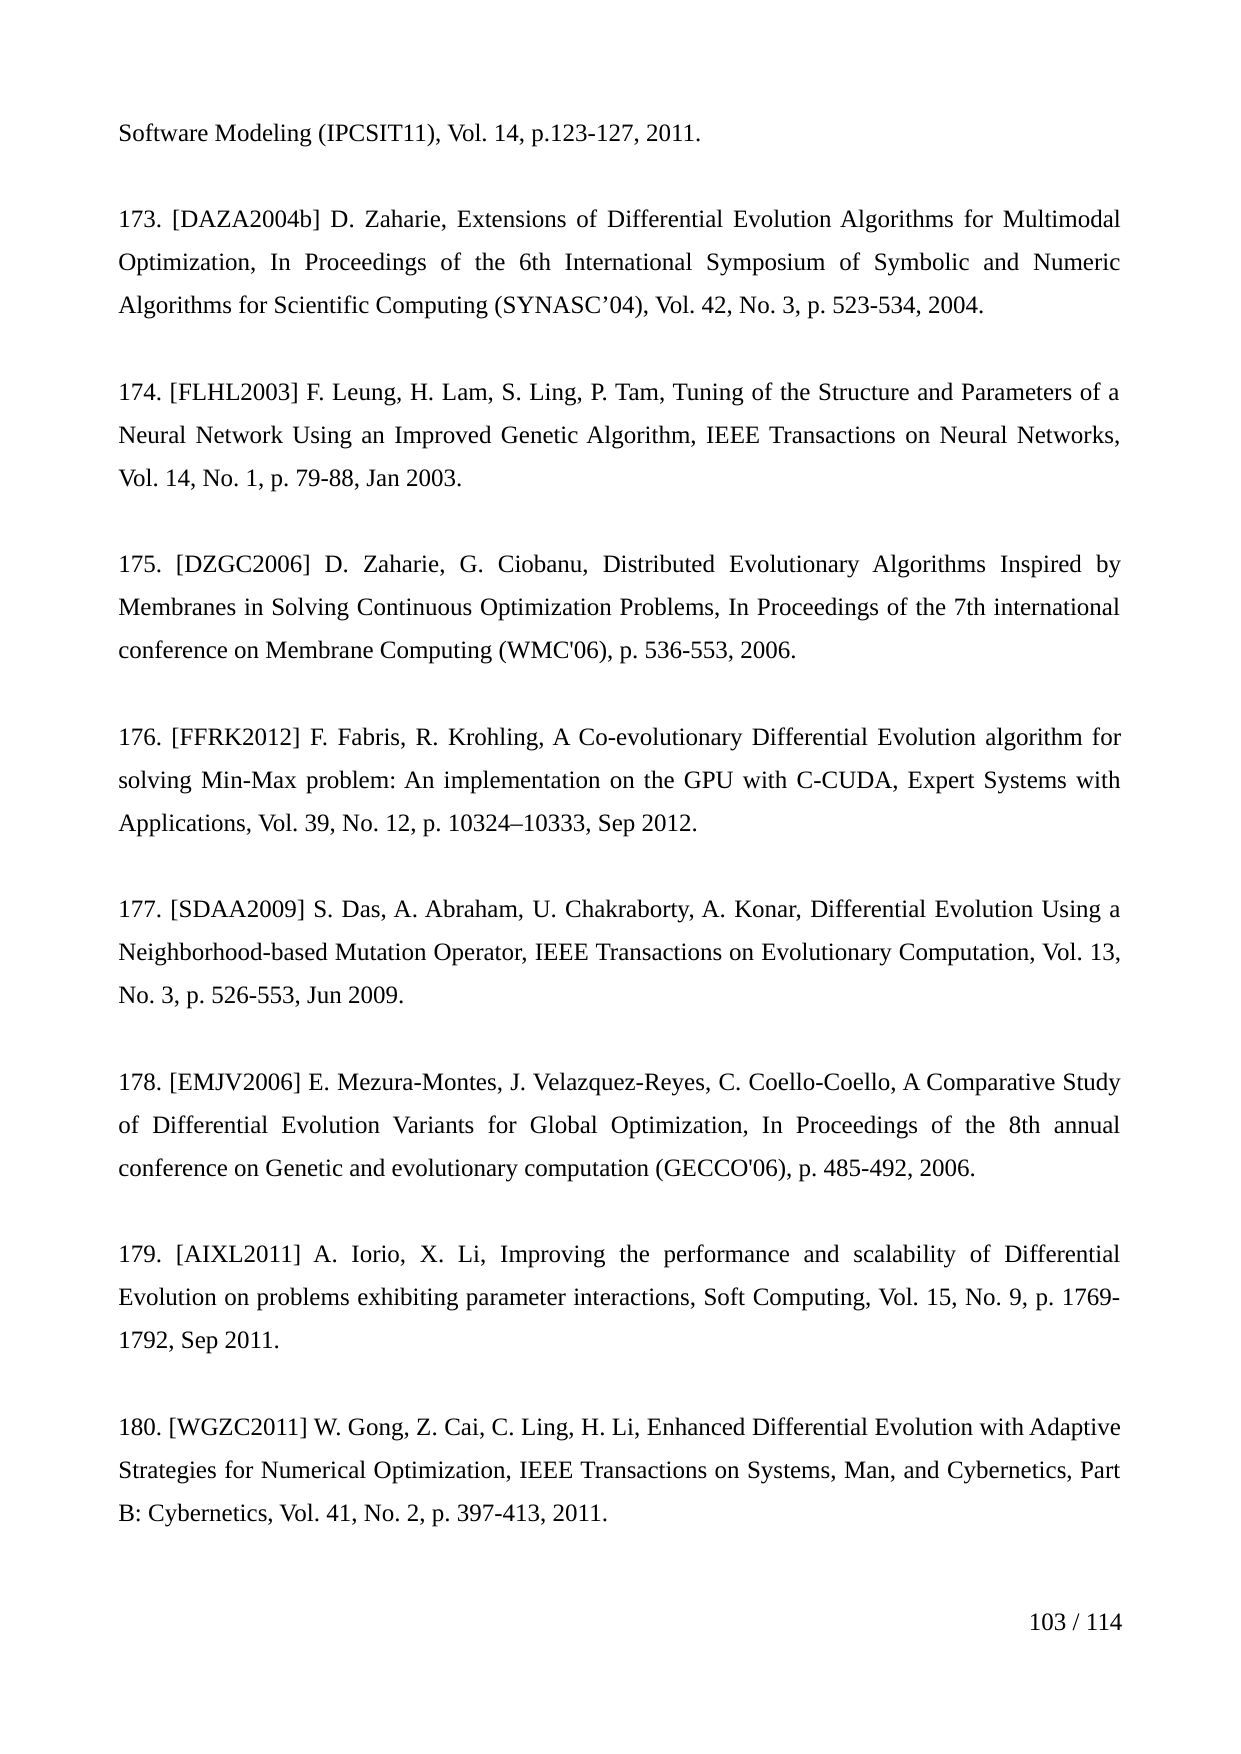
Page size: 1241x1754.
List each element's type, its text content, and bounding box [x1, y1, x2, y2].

text 174. [FLHL2003] F. Leung, H. Lam, S. Ling, P. Tam, Tuning of the Structure and Parameters of a Neural Network Using an Improved Genetic Algorithm, IEEE Transactions on Neural Networks, Vol. 14, No. 1, p. 79-88, Jan 2003. [118, 377, 1122, 492]
text 175. [DZGC2006] D. Zaharie, G. Ciobanu, Distributed Evolutionary Algorithms Inspired by Membranes in Solving Continuous Optimization Problems, In Proceedings of the 7th international conference on Membrane Computing (WMC'06), p. 536-553, 2006. [118, 549, 1122, 664]
text 179. [AIXL2011] A. Iorio, X. Li, Improving the performance and scalability of Differential Evolution on problems exhibiting parameter interactions, Soft Computing, Vol. 15, No. 9, p. 1769-1792, Sep 2011. [118, 1239, 1122, 1354]
text 180. [WGZC2011] W. Gong, Z. Cai, C. Ling, H. Li, Enhanced Differential Evolution with Adaptive Strategies for Numerical Optimization, IEEE Transactions on Systems, Man, and Cybernetics, Part B: Cybernetics, Vol. 41, No. 2, p. 397-413, 2011. [118, 1412, 1122, 1527]
text 176. [FFRK2012] F. Fabris, R. Krohling, A Co-evolutionary Differential Evolution algorithm for solving Min-Max problem: An implementation on the GPU with C-CUDA, Expert Systems with Applications, Vol. 39, No. 12, p. 10324–10333, Sep 2012. [118, 722, 1122, 837]
text 177. [SDAA2009] S. Das, A. Abraham, U. Chakraborty, A. Konar, Differential Evolution Using a Neighborhood-based Mutation Operator, IEEE Transactions on Evolutionary Computation, Vol. 13, No. 3, p. 526-553, Jun 2009. [118, 894, 1122, 1009]
text 173. [DAZA2004b] D. Zaharie, Extensions of Differential Evolution Algorithms for Multimodal Optimization, In Proceedings of the 6th International Symposium of Symbolic and Numeric Algorithms for Scientific Computing (SYNASC’04), Vol. 42, No. 3, p. 523-534, 2004. [118, 204, 1122, 319]
text 178. [EMJV2006] E. Mezura-Montes, J. Velazquez-Reyes, C. Coello-Coello, A Comparative Study of Differential Evolution Variants for Global Optimization, In Proceedings of the 8th annual conference on Genetic and evolutionary computation (GECCO'06), p. 485-492, 2006. [118, 1067, 1122, 1182]
text Software Modeling (IPCSIT11), Vol. 14, p.123-127, 2011. [118, 118, 1122, 147]
